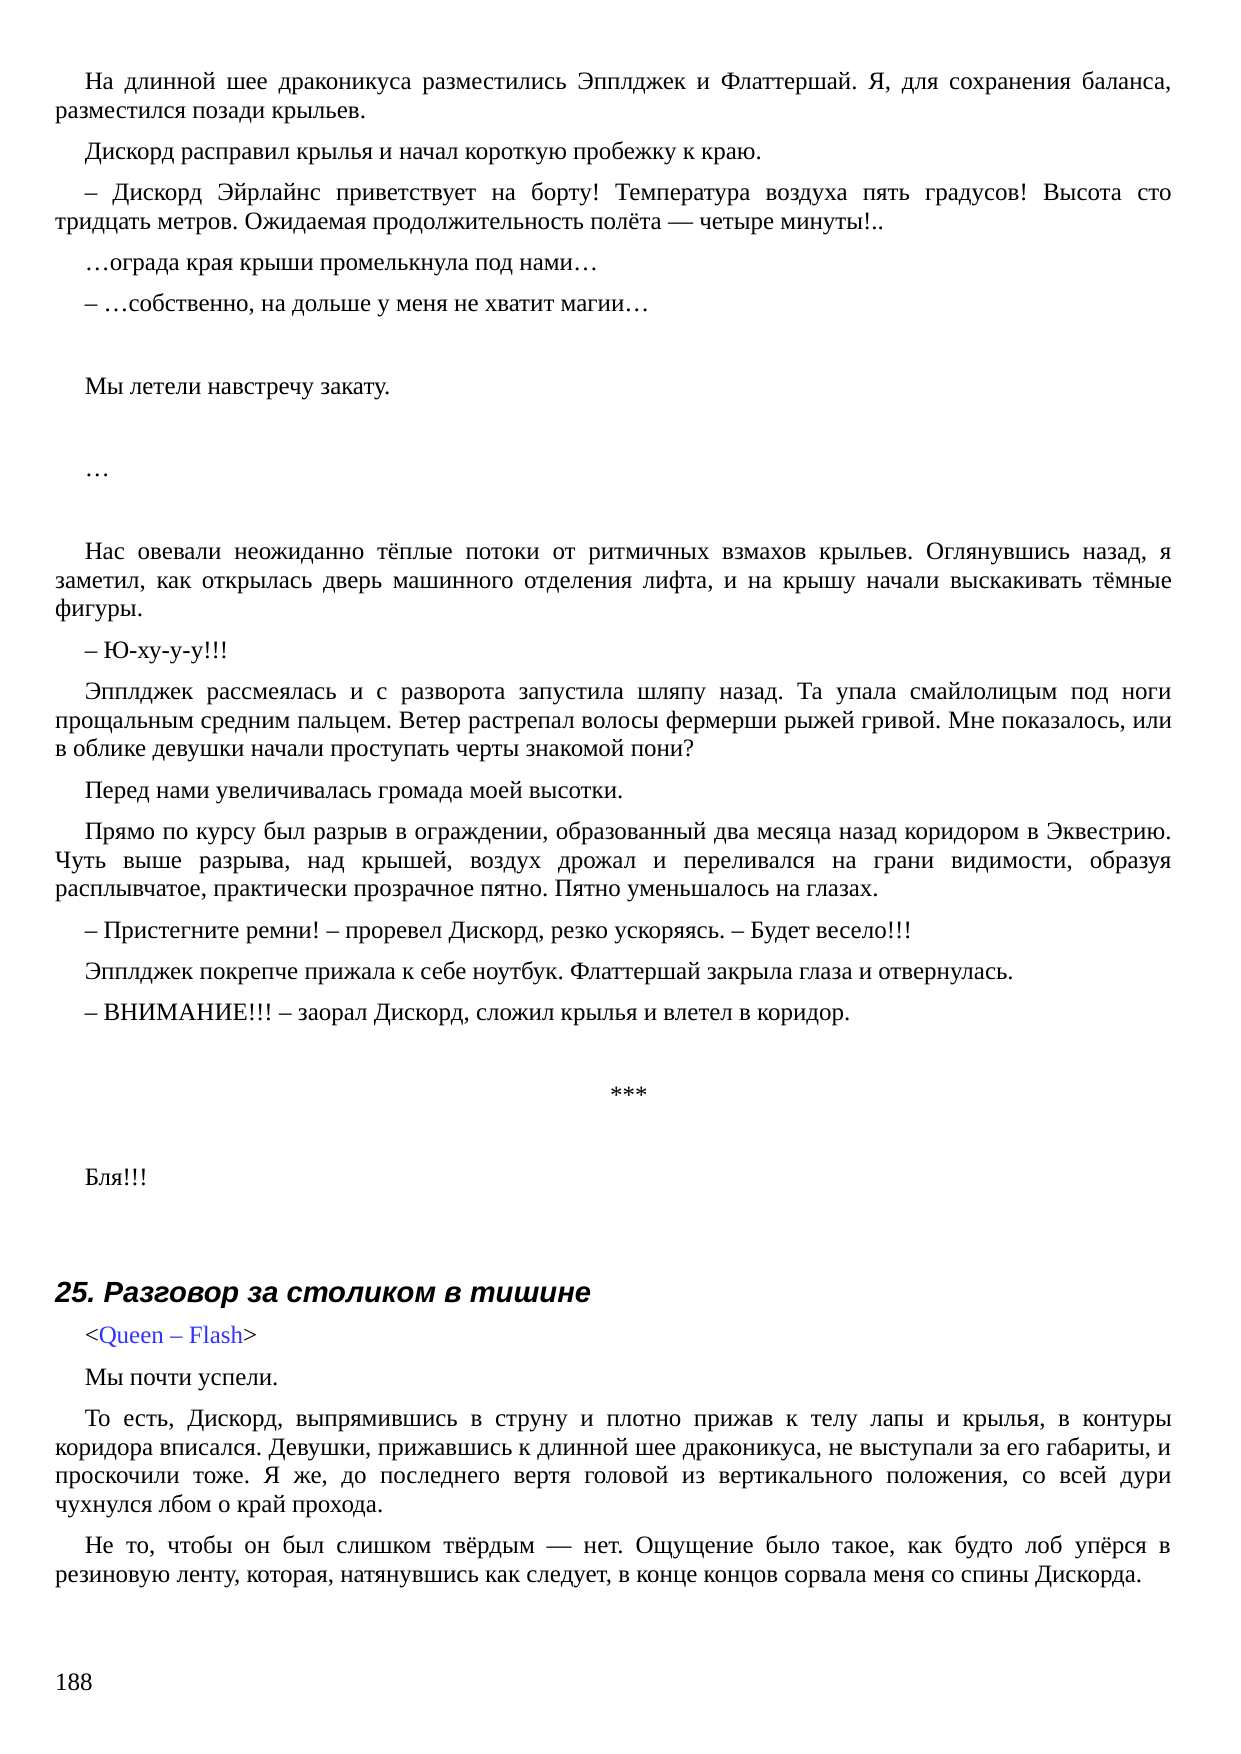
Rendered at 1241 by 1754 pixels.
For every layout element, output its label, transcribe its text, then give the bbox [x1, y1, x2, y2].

text Бля!!! [55, 1162, 1173, 1191]
text Эпплджек рассмеялась и с разворота запустила шляпу назад. Та упала смайлолицым под ноги прощальным средним пальцем. Ветер растрепал волосы фермерши рыжей гривой. Мне показалось, или в облике девушки начали проступать черты знакомой пони? [55, 676, 1173, 762]
text Мы почти успели. [55, 1362, 1173, 1391]
text Перед нами увеличивалась громада моей высотки. [55, 775, 1173, 803]
subtitle 25. Разговор за столиком в тишине [55, 1274, 1173, 1308]
text Прямо по курсу был разрыв в ограждении, образованный два месяца назад коридором в Эквестрию. Чуть выше разрыва, над крышей, воздух дрожал и переливался на грани видимости, образуя расплывчатое, практически прозрачное пятно. Пятно уменьшалось на глазах. [55, 816, 1173, 902]
text Нас овевали неожиданно тёплые потоки от ритмичных взмахов крыльев. Оглянувшись назад, я заметил, как открылась дверь машинного отделения лифта, и на крышу начали выскакивать тёмные фигуры. [55, 536, 1173, 622]
text Мы летели навстречу закату. [55, 371, 1173, 400]
text – ВНИМАНИЕ!!! – заорал Дискорд, сложил крылья и влетел в коридор. [55, 997, 1173, 1026]
text <Queen – Flash> [55, 1321, 1173, 1349]
text – Дискорд Эйрлайнс приветствует на борту! Температура воздуха пять градусов! Высота сто тридцать метров. Ожидаемая продолжительность полёта — четыре минуты!.. [55, 177, 1173, 235]
text … [55, 453, 1173, 482]
text *** [55, 1080, 1173, 1108]
text – Ю-ху-у-у!!! [55, 635, 1173, 663]
text – …собственно, на дольше у меня не хватит магии… [55, 288, 1173, 317]
text Эпплджек покрепче прижала к себе ноутбук. Флаттершай закрыла глаза и отвернулась. [55, 956, 1173, 985]
text То есть, Дискорд, выпрямившись в струну и плотно прижав к телу лапы и крылья, в контуры коридора вписался. Девушки, прижавшись к длинной шее драконикуса, не выступали за его габариты, и проскочили тоже. Я же, до последнего вертя головой из вертикального положения, со всей дури чухнулся лбом о край прохода. [55, 1403, 1173, 1518]
text Не то, чтобы он был слишком твёрдым — нет. Ощущение было такое, как будто лоб упёрся в резиновую ленту, которая, натянувшись как следует, в конце концов сорвала меня со спины Дискорда. [55, 1531, 1173, 1588]
text …ограда края крыши промелькнула под нами… [55, 247, 1173, 276]
text На длинной шее драконикуса разместились Эпплджек и Флаттершай. Я, для сохранения баланса, разместился позади крыльев. [55, 66, 1173, 123]
text – Пристегните ремни! – проревел Дискорд, резко ускоряясь. – Будет весело!!! [55, 915, 1173, 943]
text Дискорд расправил крылья и начал короткую пробежку к краю. [55, 136, 1173, 165]
